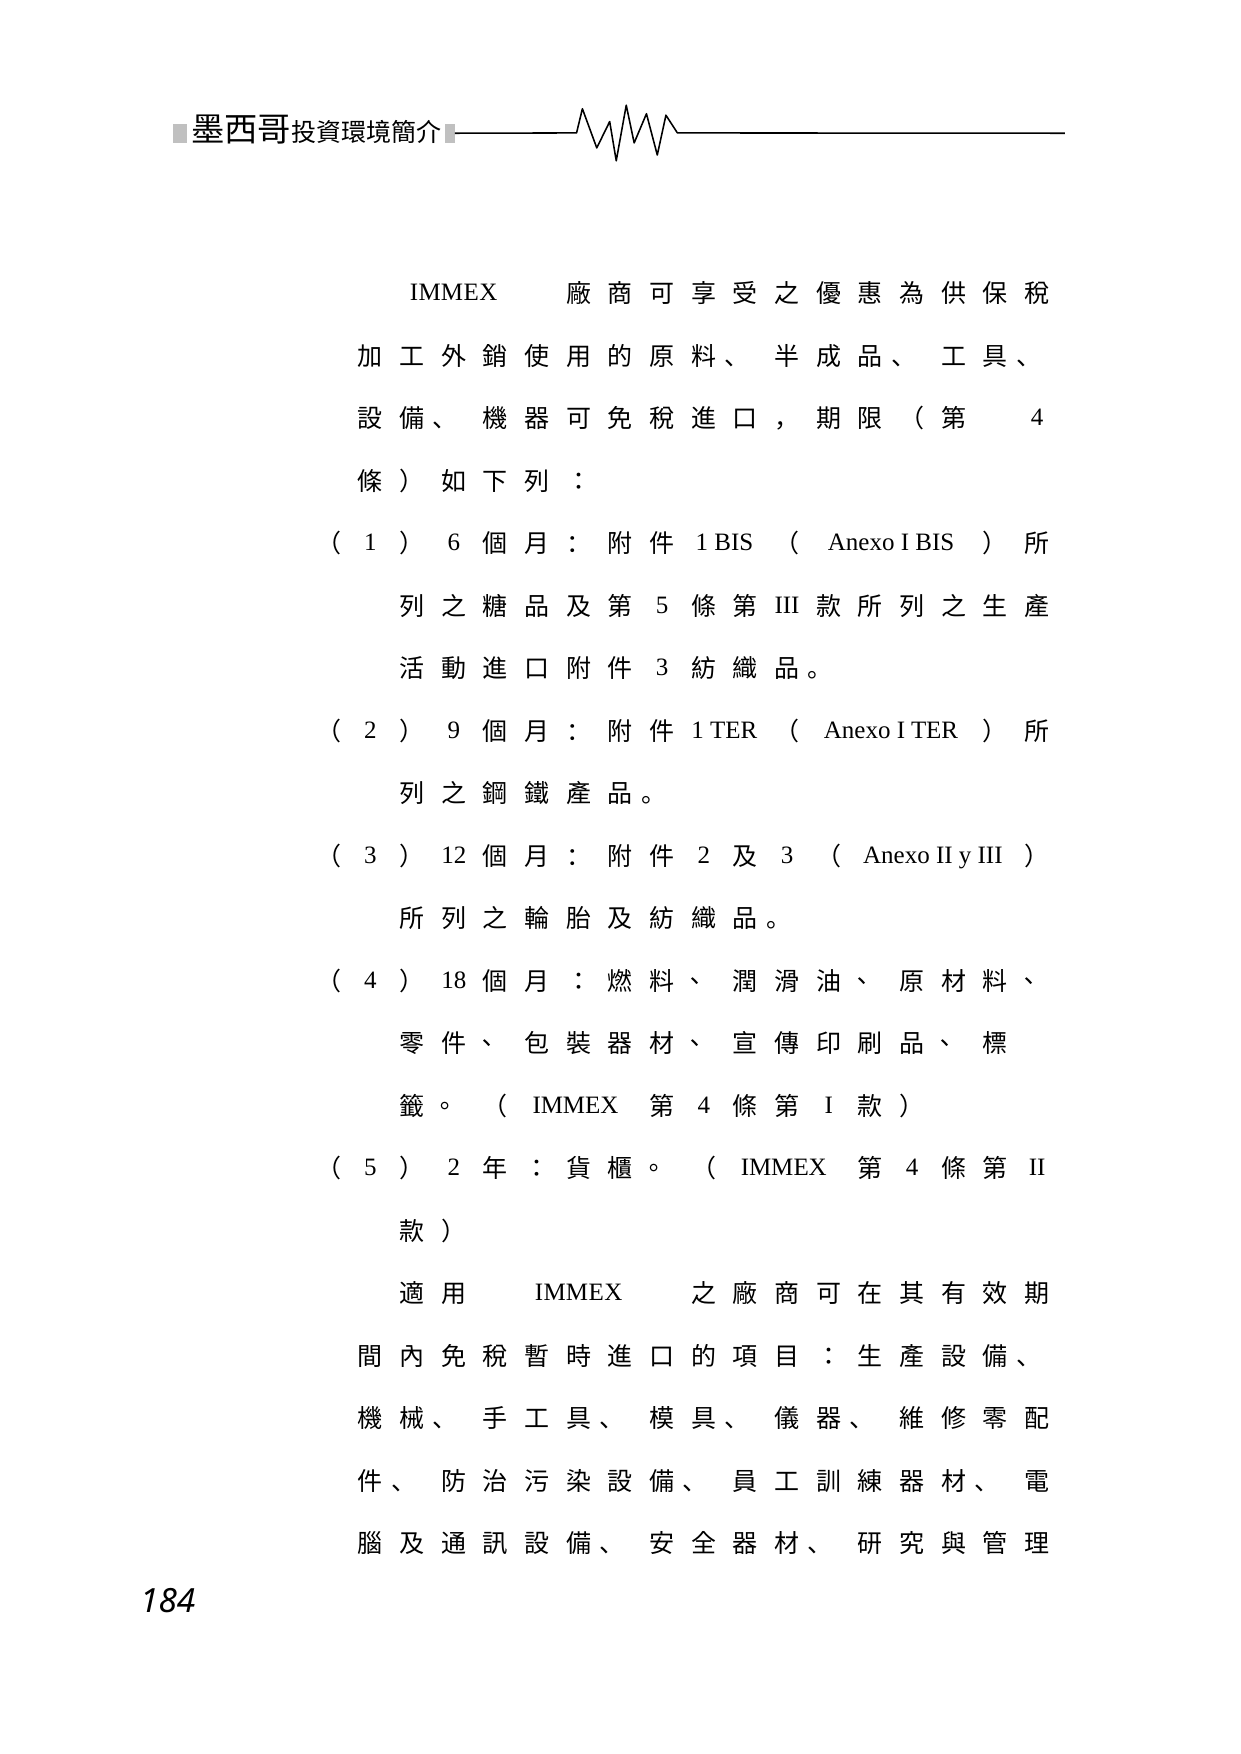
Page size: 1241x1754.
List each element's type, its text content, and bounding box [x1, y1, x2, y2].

text （2）9個月：附件1 TER（Anexo I TER）所列之鋼鐵產品。 [306, 688, 1058, 813]
text （3）12個月：附件2及3（Anexo II y III）所列之輪胎及紡織品。 [306, 813, 1058, 938]
text （4）18個月：燃料、潤滑油、原材料、零件、包裝器材、宣傳印刷品、標籤。（IMMEX 第4條第I款） [306, 938, 1058, 1125]
text （5）2年：貨櫃。（IMMEX 第4條第II款） [306, 1125, 1058, 1250]
text IMMEX廠商可享受之優惠為供保稅加工外銷使用的原料、半成品、工具、設備、機器可免稅進口，期限（第4條）如下列： [330, 250, 1058, 500]
text （1）6個月：附件1 BIS（Anexo I BIS）所列之糖品及第5條第III款所列之生產活動進口附件3紡織品。 [306, 500, 1058, 688]
text 適用IMMEX之廠商可在其有效期間內免稅暫時進口的項目：生產設備、機械、手工具、模具、儀器、維修零配件、防治污染設備、員工訓練器材、電腦及通訊設備、安全器材、研究與管理 [330, 1250, 1058, 1563]
